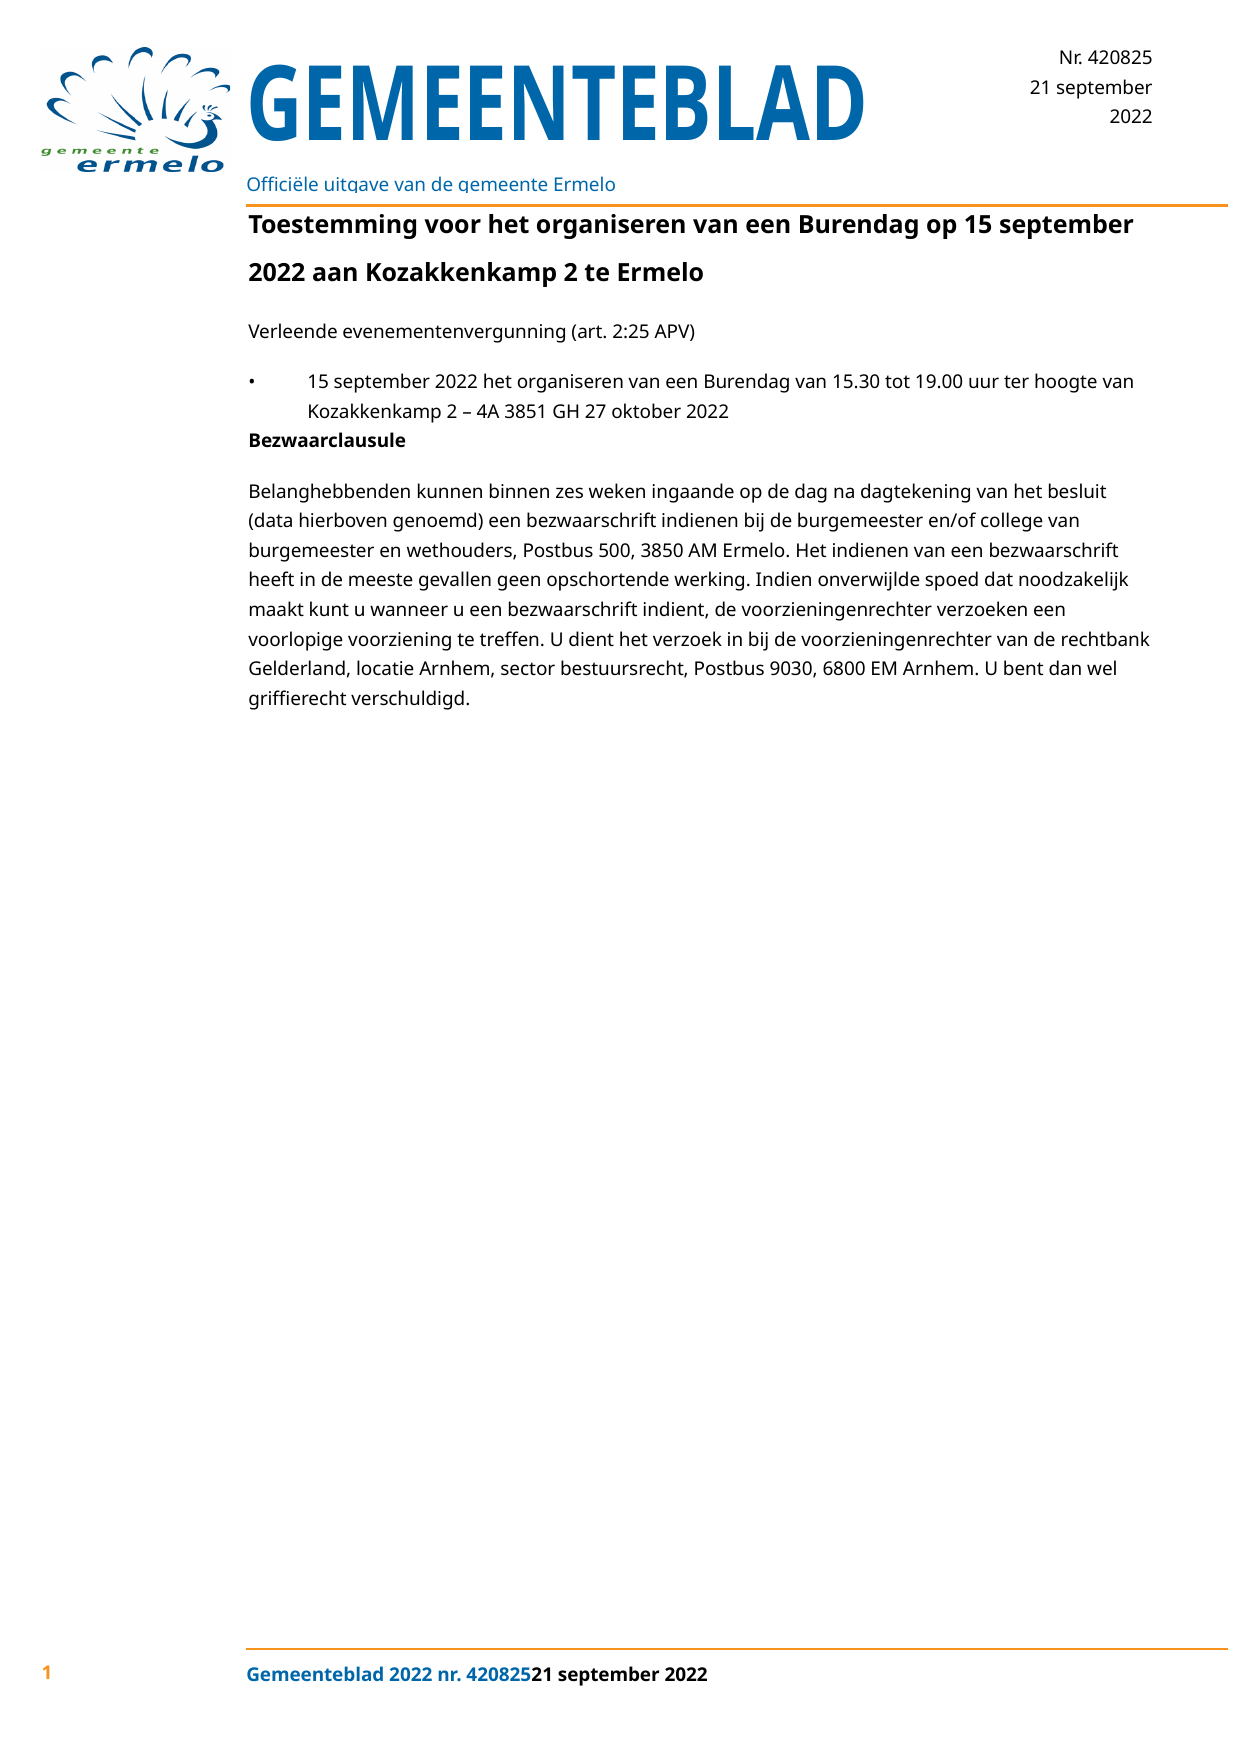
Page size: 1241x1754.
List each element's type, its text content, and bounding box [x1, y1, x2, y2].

text Belanghebbenden kunnen binnen zes weken ingaande op de dag na dagtekening van het besluit (data hierboven genoemd) een bezwaarschrift indienen bij de burgemeester en/of college van burgemeester en wethouders, Postbus 500, 3850 AM Ermelo. Het indienen van een bezwaarschrift heeft in de meeste gevallen geen opschortende werking. Indien onverwijlde spoed dat noodzakelijk maakt kunt u wanneer u een bezwaarschrift indient, de voorzieningenrechter verzoeken een voorlopige voorziening te treffen. U dient het verzoek in bij de voorzieningenrechter van de rechtbank Gelderland, locatie Arnhem, sector bestuursrecht, Postbus 9030, 6800 EM Arnhem. U bent dan wel griffierecht verschuldigd. [248, 478, 1152, 711]
list 15 september 2022 het organiseren van een Burendag van 15.30 tot 19.00 uur ter hoogte van Kozakkenkamp 2 – 4A 3851 GH 27 oktober 2022 [248, 368, 1152, 424]
picture [41, 47, 231, 172]
text Verleende evenementenvergunning (art. 2:25 APV) [248, 318, 1152, 344]
text Bezwaarclausule [248, 427, 1152, 453]
text Toestemming voor het organiseren van een Burendag op 15 september 2022 aan Kozakkenkamp 2 te Ermelo [248, 207, 1152, 288]
